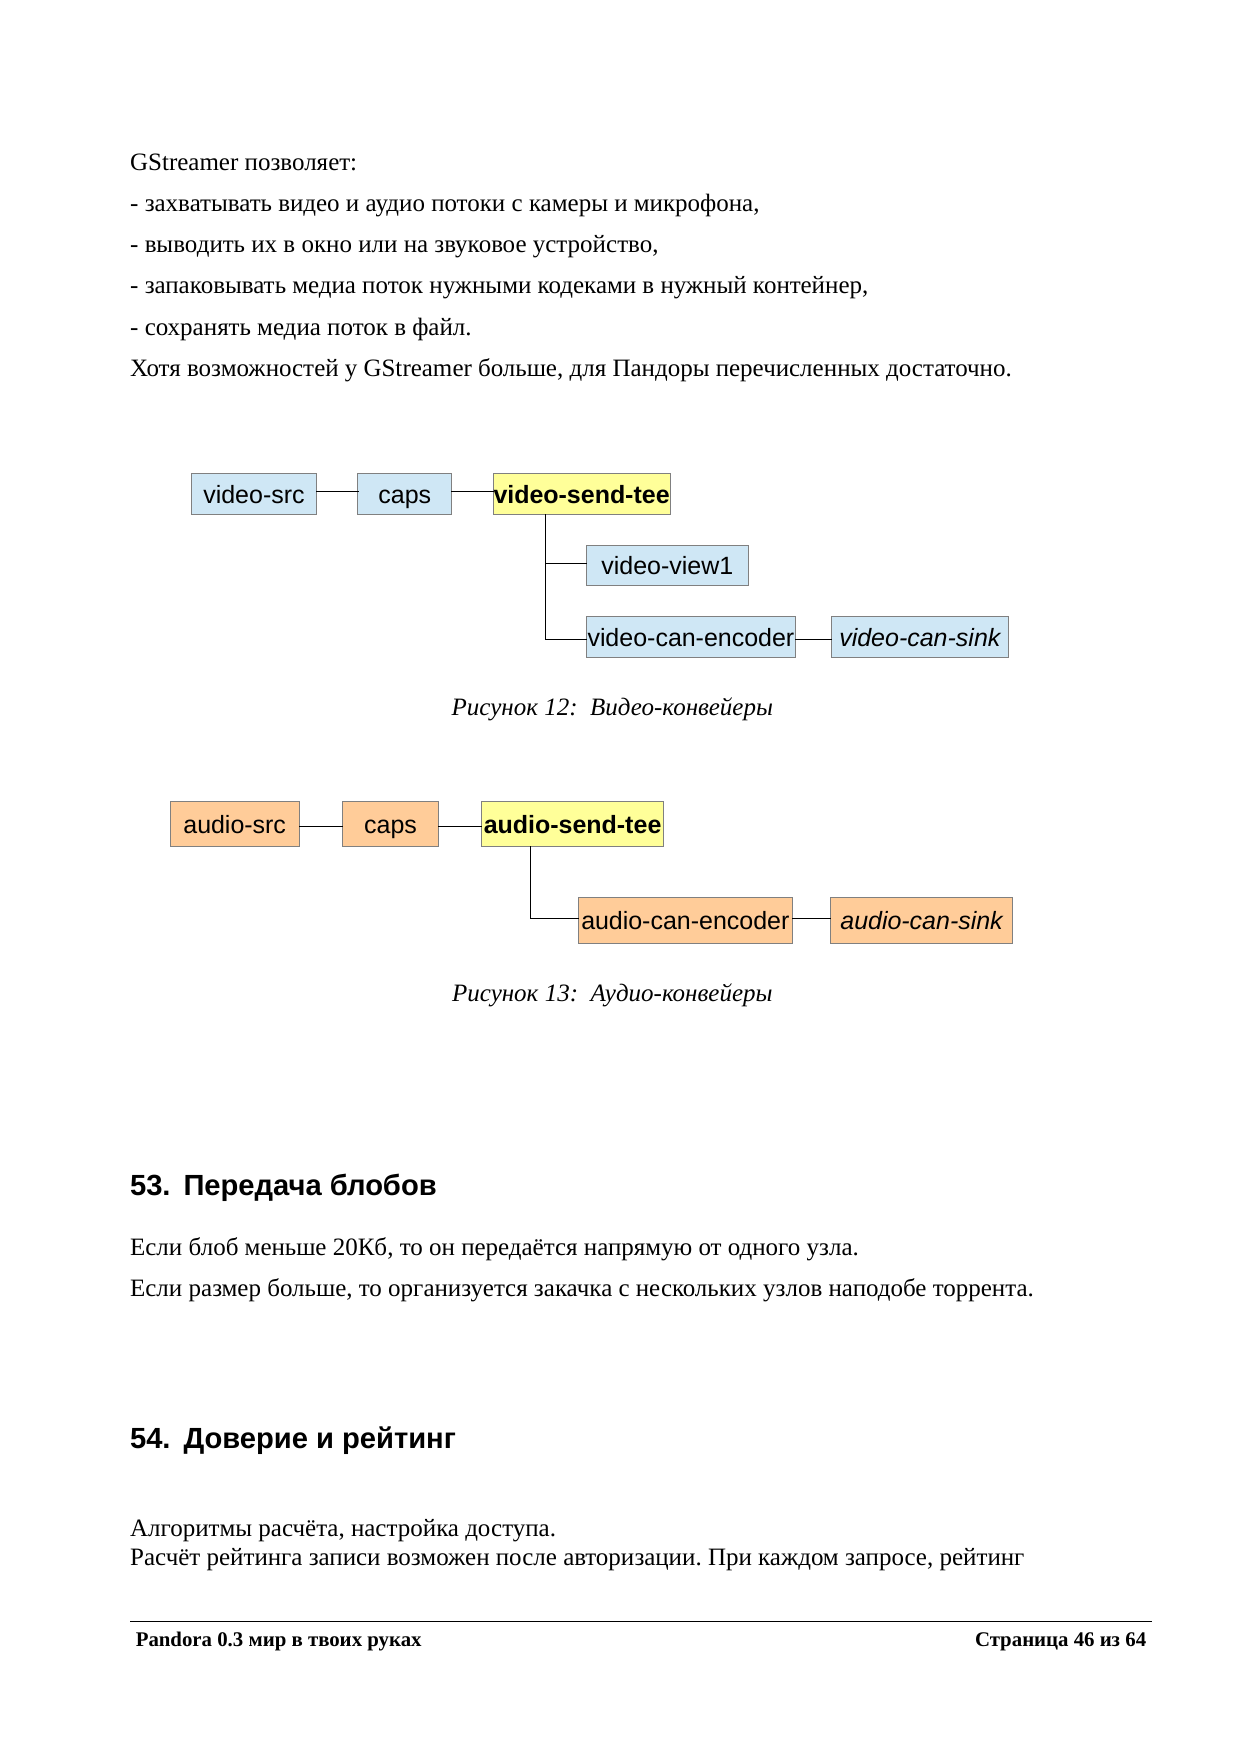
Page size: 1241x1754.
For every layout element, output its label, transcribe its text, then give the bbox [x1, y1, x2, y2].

text - сохранять медиа поток в файл. [130, 312, 1152, 341]
text Если размер больше, то организуется закачка с нескольких узлов наподобе торрента. [130, 1273, 1152, 1302]
subtitle Доверие и рейтинг [130, 1421, 1152, 1454]
subtitle Передача блобов [130, 1168, 1152, 1202]
text Алгоритмы расчёта, настройка доступа. [130, 1513, 1152, 1542]
text - запаковывать медиа поток нужными кодеками в нужный контейнер, [130, 271, 1152, 299]
text Если блоб меньше 20Кб, то он передаётся напрямую от одного узла. [130, 1232, 1152, 1261]
text - выводить их в окно или на звуковое устройство, [130, 229, 1152, 258]
text Рисунок 13: Аудио-конвейеры [127, 978, 1099, 1007]
text - захватывать видео и аудио потоки с камеры и микрофона, [130, 188, 1152, 217]
text GStreamer позволяет: [130, 147, 1152, 176]
text Хотя возможностей у GStreamer больше, для Пандоры перечисленных достаточно. [130, 353, 1152, 382]
text Рисунок 12: Видео-конвейеры [127, 692, 1099, 721]
text Расчёт рейтинга записи возможен после авторизации. При каждом запросе, рейтинг [130, 1542, 1152, 1571]
